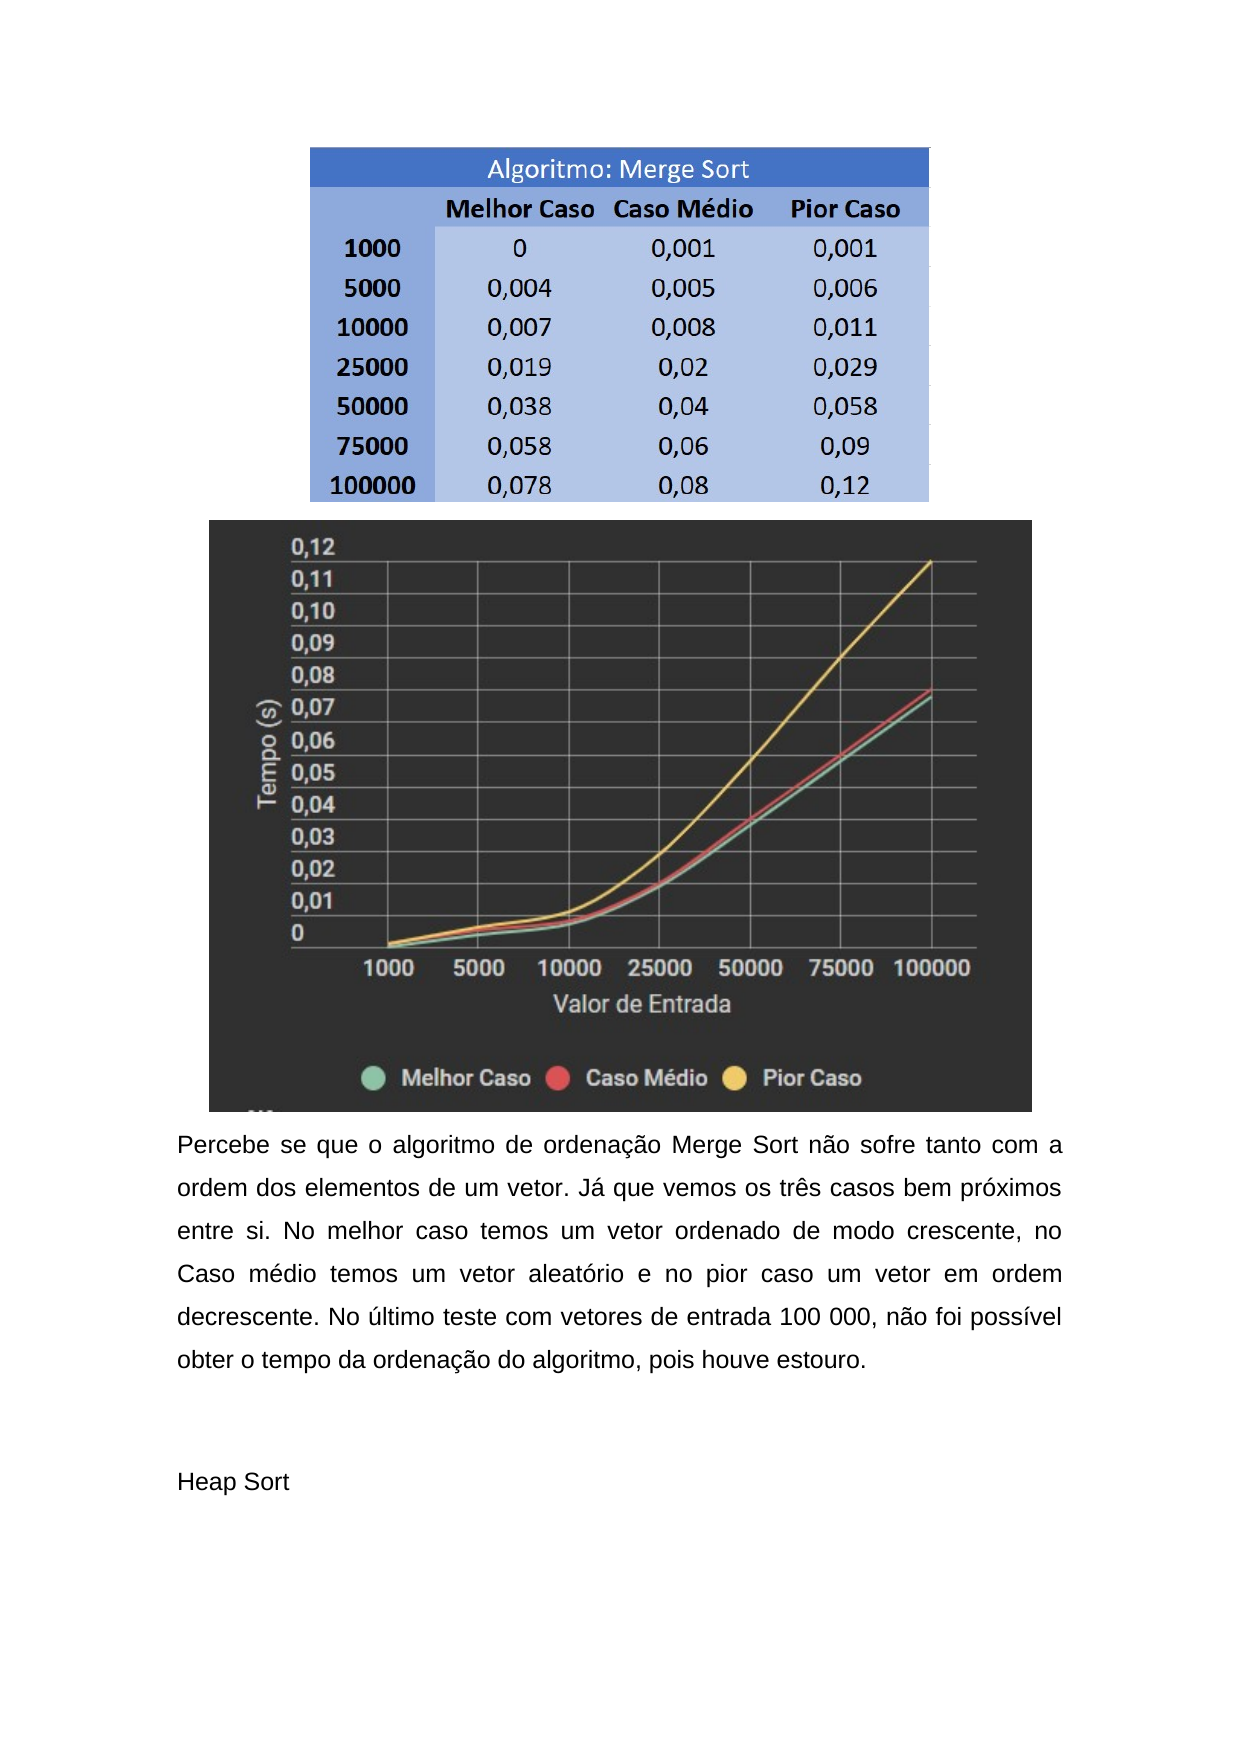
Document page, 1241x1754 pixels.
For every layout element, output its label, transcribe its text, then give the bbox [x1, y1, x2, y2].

picture [209, 520, 1032, 1112]
picture [310, 147, 931, 502]
text Heap Sort [177, 1467, 1064, 1496]
text Percebe se que o algoritmo de ordenação Merge Sort não sofre tanto com a ordem dos elementos de um vetor. Já que vemos os três casos bem próximos entre si. No melhor caso temos um vetor ordenado de modo crescente, no Caso médio temos um vetor aleatório e no pior caso um vetor em ordem decrescente. No último teste com vetores de entrada 100 000, não foi possível obter o tempo da ordenação do algoritmo, pois houve estouro. [177, 1130, 1064, 1374]
